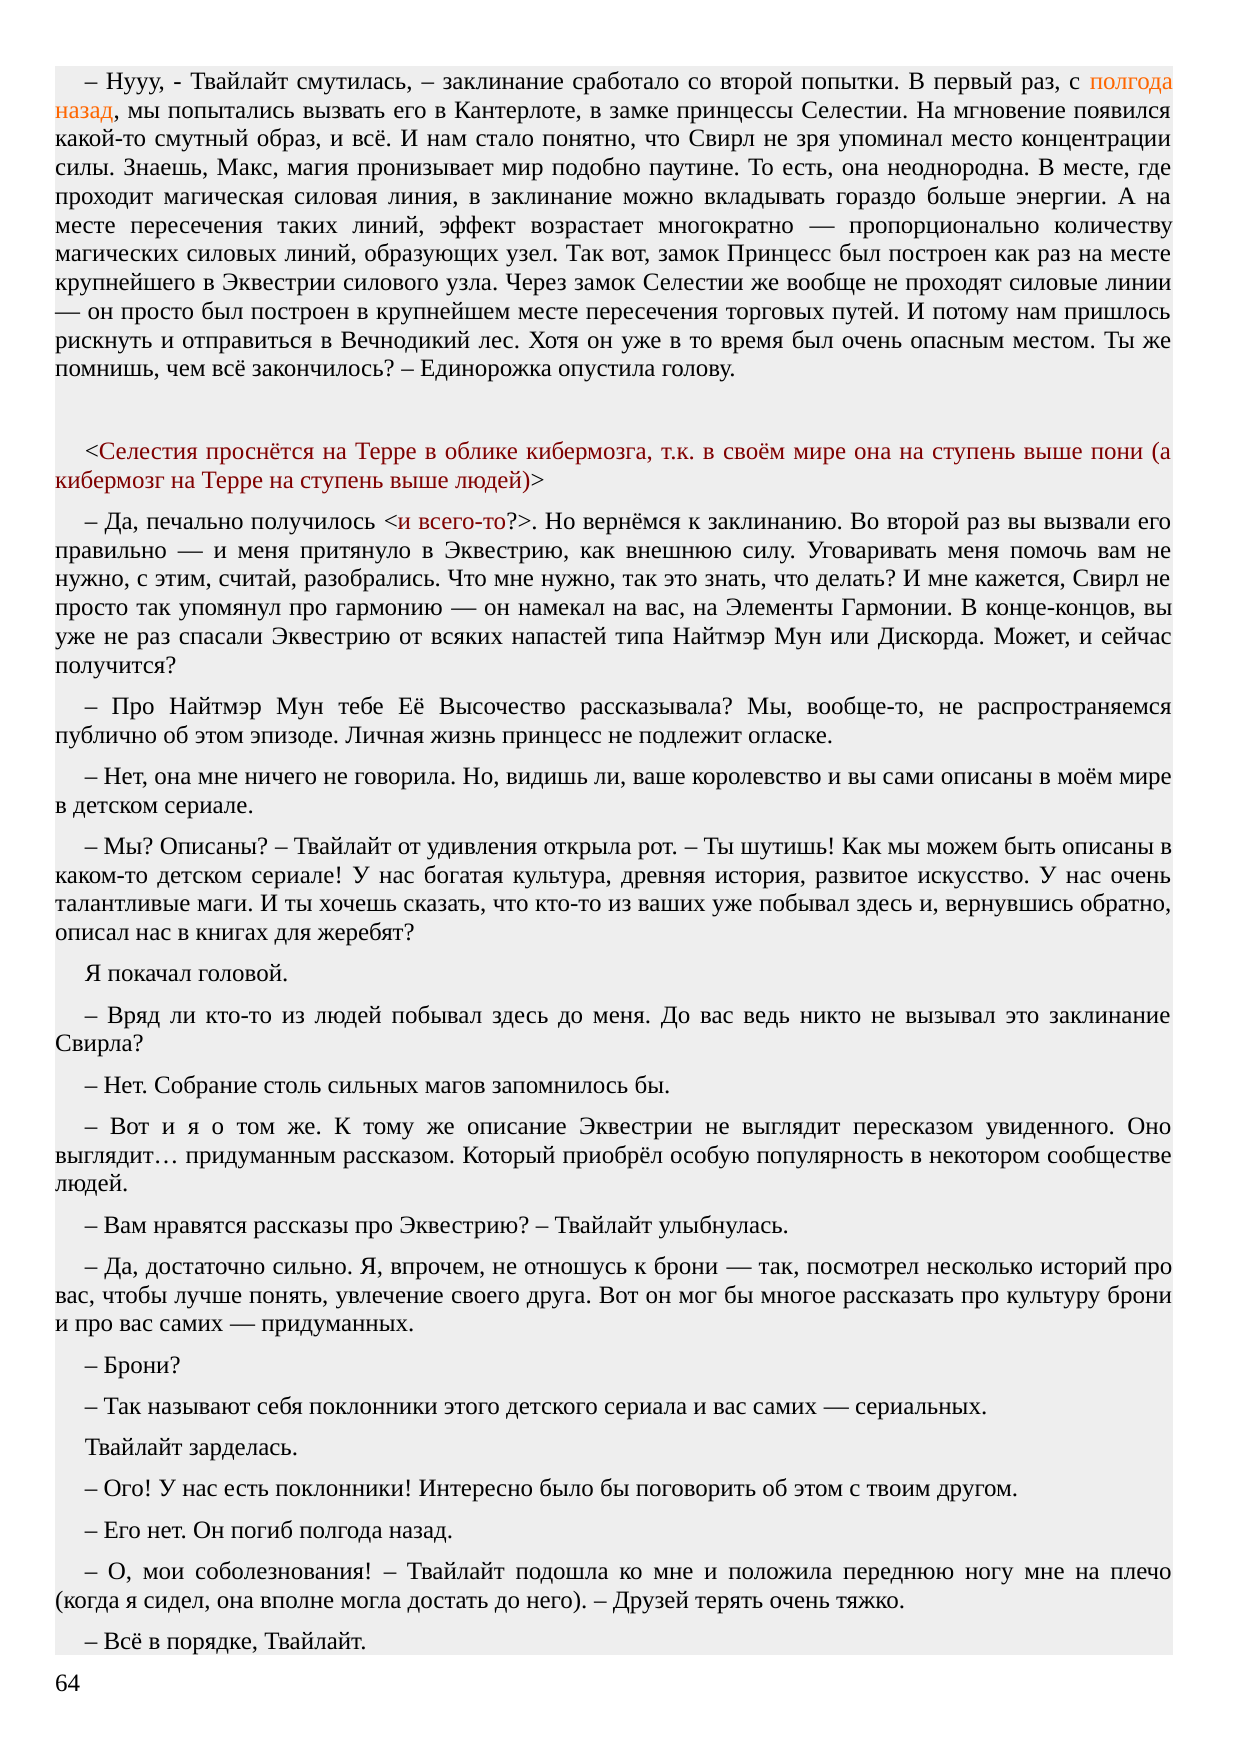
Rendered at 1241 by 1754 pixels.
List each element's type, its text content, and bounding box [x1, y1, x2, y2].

text – Вот и я о том же. К тому же описание Эквестрии не выглядит пересказом увиденного. Оно выглядит… придуманным рассказом. Который приобрёл особую популярность в некотором сообществе людей. [55, 1111, 1173, 1197]
text – Всё в порядке, Твайлайт. [55, 1626, 1173, 1655]
text <Селестия проснётся на Терре в облике кибермозга, т.к. в своём мире она на ступень выше пони (а кибермозг на Терре на ступень выше людей)> [55, 436, 1173, 493]
text – Вряд ли кто-то из людей побывал здесь до меня. До вас ведь никто не вызывал это заклинание Свирла? [55, 1000, 1173, 1057]
text – Так называют себя поклонники этого детского сериала и вас самих — сериальных. [55, 1391, 1173, 1420]
text – Брони? [55, 1350, 1173, 1378]
text Твайлайт зарделась. [55, 1432, 1173, 1461]
text Я покачал головой. [55, 958, 1173, 987]
text – Нет. Собрание столь сильных магов запомнилось бы. [55, 1070, 1173, 1098]
text – Нет, она мне ничего не говорила. Но, видишь ли, ваше королевство и вы сами описаны в моём мире в детском сериале. [55, 761, 1173, 818]
text – Да, печально получилось <и всего-то?>. Но вернёмся к заклинанию. Во второй раз вы вызвали его правильно — и меня притянуло в Эквестрию, как внешнюю силу. Уговаривать меня помочь вам не нужно, с этим, считай, разобрались. Что мне нужно, так это знать, что делать? И мне кажется, Свирл не просто так упомянул про гармонию — он намекал на вас, на Элементы Гармонии. В конце-концов, вы уже не раз спасали Эквестрию от всяких напастей типа Найтмэр Мун или Дискорда. Может, и сейчас получится? [55, 506, 1173, 678]
text – Мы? Описаны? – Твайлайт от удивления открыла рот. – Ты шутишь! Как мы можем быть описаны в каком-то детском сериале! У нас богатая культура, древняя история, развитое искусство. У нас очень талантливые маги. И ты хочешь сказать, что кто-то из ваших уже побывал здесь и, вернувшись обратно, описал нас в книгах для жеребят? [55, 831, 1173, 946]
text – Про Найтмэр Мун тебе Её Высочество рассказывала? Мы, вообще-то, не распространяемся публично об этом эпизоде. Личная жизнь принцесс не подлежит огласке. [55, 691, 1173, 748]
text – Его нет. Он погиб полгода назад. [55, 1515, 1173, 1543]
text – О, мои соболезнования! – Твайлайт подошла ко мне и положила переднюю ногу мне на плечо (когда я сидел, она вполне могла достать до него). – Друзей терять очень тяжко. [55, 1556, 1173, 1613]
text – Вам нравятся рассказы про Эквестрию? – Твайлайт улыбнулась. [55, 1210, 1173, 1238]
text – Да, достаточно сильно. Я, впрочем, не отношусь к брони — так, посмотрел несколько историй про вас, чтобы лучше понять, увлечение своего друга. Вот он мог бы многое рассказать про культуру брони и про вас самих — придуманных. [55, 1251, 1173, 1337]
text – Ого! У нас есть поклонники! Интересно было бы поговорить об этом с твоим другом. [55, 1473, 1173, 1502]
text – Нууу, - Твайлайт смутилась, – заклинание сработало со второй попытки. В первый раз, с полгода назад, мы попытались вызвать его в Кантерлоте, в замке принцессы Селестии. На мгновение появился какой-то смутный образ, и всё. И нам стало понятно, что Свирл не зря упоминал место концентрации силы. Знаешь, Макс, магия пронизывает мир подобно паутине. То есть, она неоднородна. В месте, где проходит магическая силовая линия, в заклинание можно вкладывать гораздо больше энергии. А на месте пересечения таких линий, эффект возрастает многократно — пропорционально количеству магических силовых линий, образующих узел. Так вот, замок Принцесс был построен как раз на месте крупнейшего в Эквестрии силового узла. Через замок Селестии же вообще не проходят силовые линии — он просто был построен в крупнейшем месте пересечения торговых путей. И потому нам пришлось рискнуть и отправиться в Вечнодикий лес. Хотя он уже в то время был очень опасным местом. Ты же помнишь, чем всё закончилось? – Единорожка опустила голову. [55, 66, 1173, 382]
